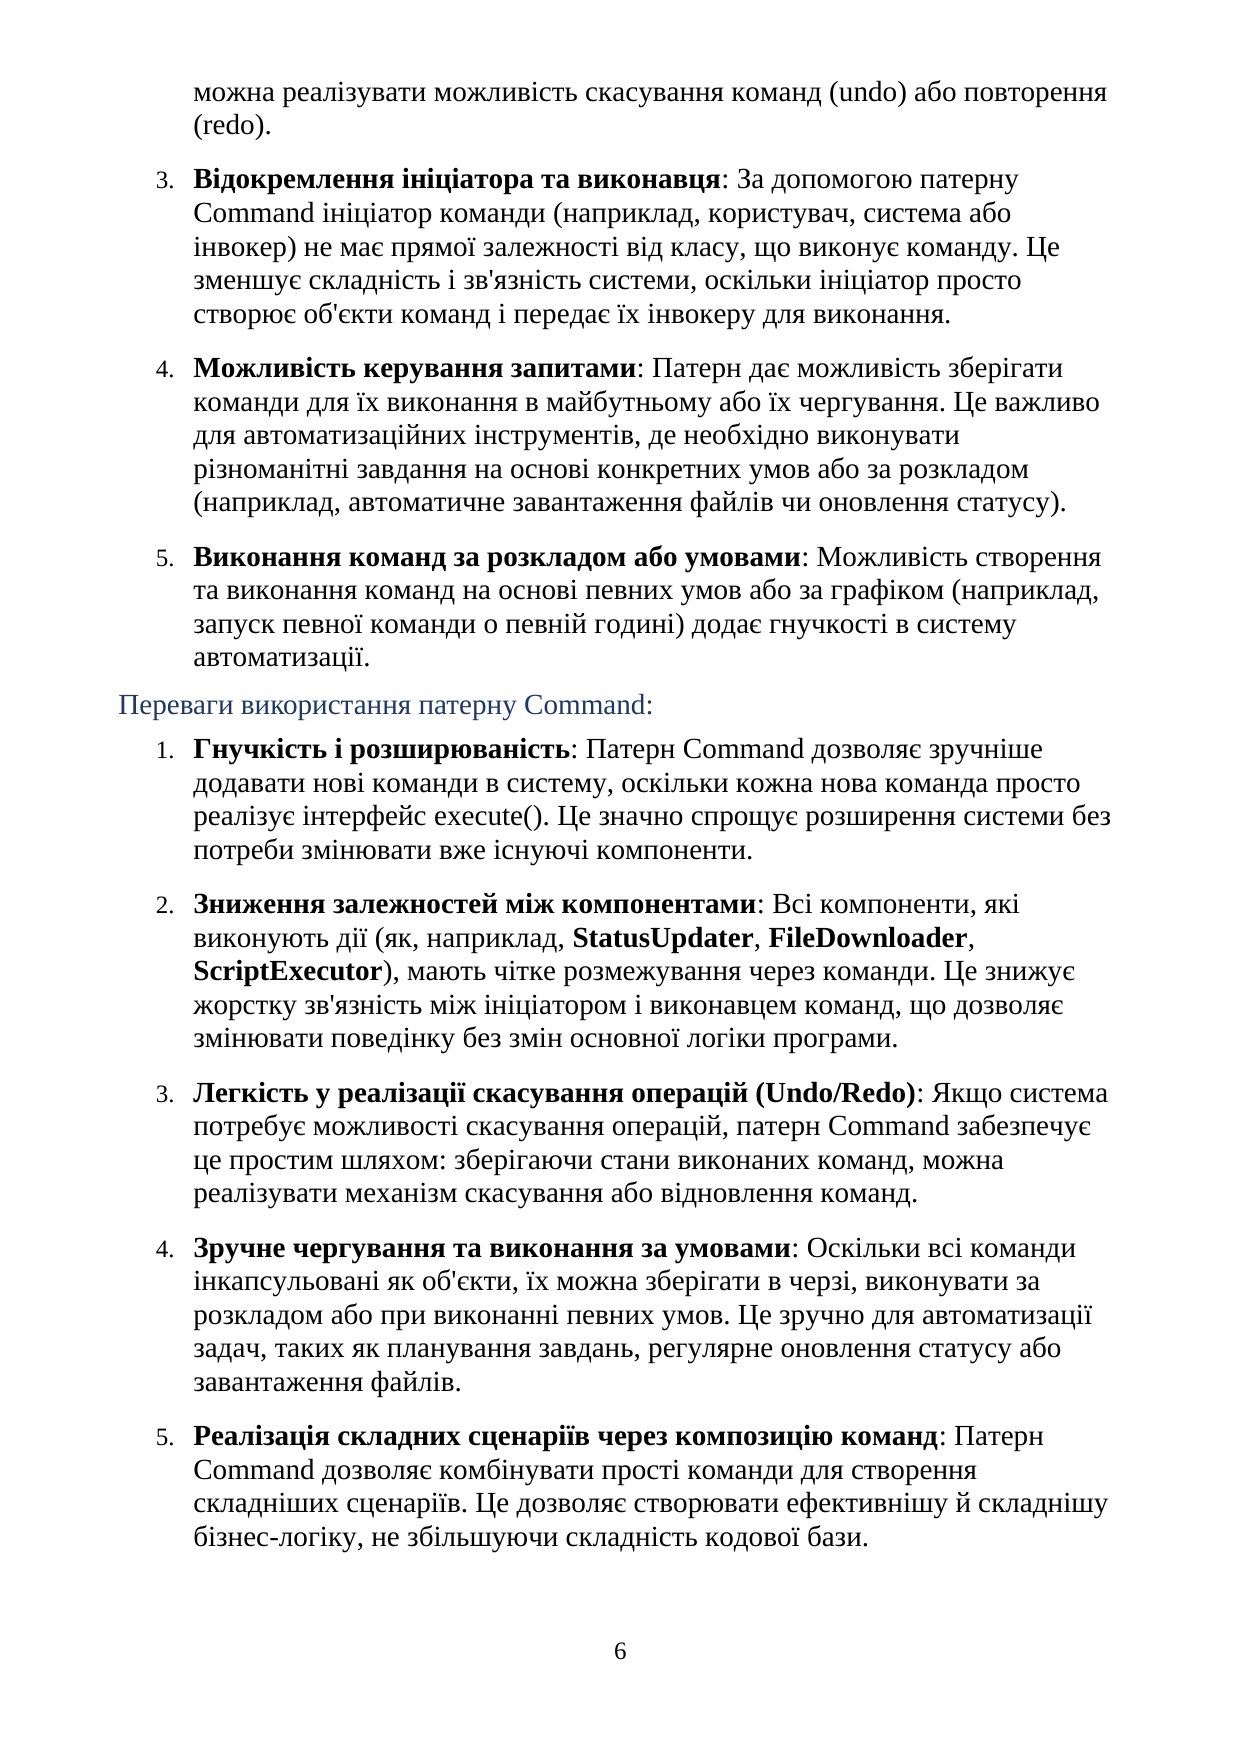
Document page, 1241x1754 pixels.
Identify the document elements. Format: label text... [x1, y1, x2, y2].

subtitle Переваги використання патерну Command: [118, 687, 1122, 721]
list Гнучкість і розширюваність: Патерн Command дозволяє зручніше додавати нові команди в систему, оскільки кожна нова команда просто реалізує інтерфейс execute(). Це значно спрощує розширення системи без потреби змінювати вже існуючі компоненти. [156, 731, 1122, 866]
list Виконання команд за розкладом або умовами: Можливість створення та виконання команд на основі певних умов або за графіком (наприклад, запуск певної команди о певній годині) додає гнучкості в систему автоматизації. [156, 539, 1122, 673]
list Легкість у реалізації скасування операцій (Undo/Redo): Якщо система потребує можливості скасування операцій, патерн Command забезпечує це простим шляхом: зберігаючи стани виконаних команд, можна реалізувати механізм скасування або відновлення команд. [156, 1075, 1122, 1209]
list Реалізація складних сценаріїв через композицію команд: Патерн Command дозволяє комбінувати прості команди для створення складніших сценаріїв. Це дозволяє створювати ефективнішу й складнішу бізнес-логіку, не збільшуючи складність кодової бази. [156, 1418, 1122, 1553]
list Зниження залежностей між компонентами: Всі компоненти, які виконують дії (як, наприклад, StatusUpdater, FileDownloader, ScriptExecutor), мають чітке розмежування через команди. Це знижує жорстку зв'язність між ініціатором і виконавцем команд, що дозволяє змінювати поведінку без змін основної логіки програми. [156, 886, 1122, 1054]
list Зручне чергування та виконання за умовами: Оскільки всі команди інкапсульовані як об'єкти, їх можна зберігати в черзі, виконувати за розкладом або при виконанні певних умов. Це зручно для автоматизації задач, таких як планування завдань, регулярне оновлення статусу або завантаження файлів. [156, 1230, 1122, 1398]
list можна реалізувати можливість скасування команд (undo) або повторення (redo). [156, 74, 1122, 141]
list Відокремлення ініціатора та виконавця: За допомогою патерну Command ініціатор команди (наприклад, користувач, система або інвокер) не має прямої залежності від класу, що виконує команду. Це зменшує складність і зв'язність системи, оскільки ініціатор просто створює об'єкти команд і передає їх інвокеру для виконання. [156, 162, 1122, 329]
list Можливість керування запитами: Патерн дає можливість зберігати команди для їх виконання в майбутньому або їх чергування. Це важливо для автоматизаційних інструментів, де необхідно виконувати різноманітні завдання на основі конкретних умов або за розкладом (наприклад, автоматичне завантаження файлів чи оновлення статусу). [156, 350, 1122, 518]
